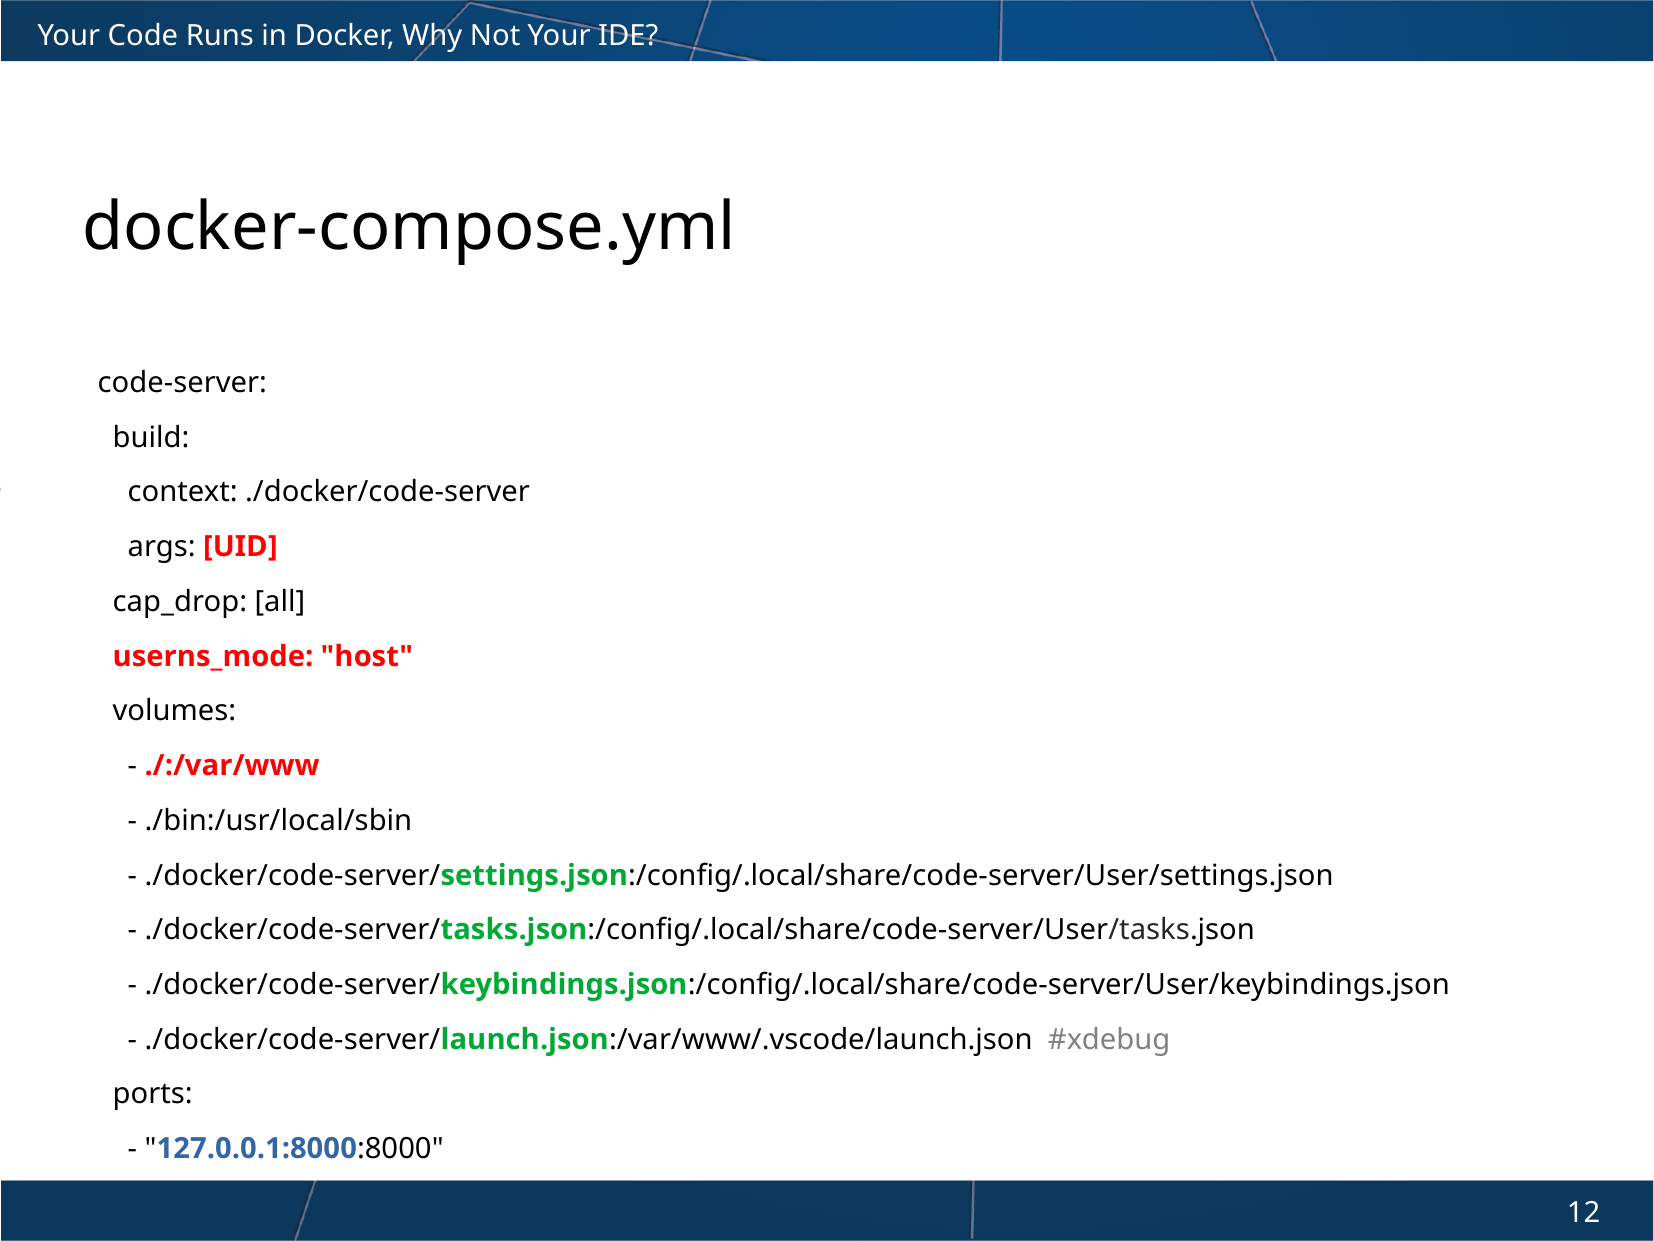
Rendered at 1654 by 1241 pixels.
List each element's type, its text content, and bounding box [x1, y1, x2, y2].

list code-server: build: context: ./docker/code-server args: [UID] cap_drop: [all] userns_mode: "host" volumes: - ./:/var/www - ./bin:/usr/local/sbin - ./docker/code-server/settings.json:/config/.local/share/code-server/User/settings.json - ./docker/code-server/tasks.json:/config/.local/share/code-server/User/tasks.json - ./docker/code-server/keybindings.json:/config/.local/share/code-server/User/keybindings.json - ./docker/code-server/launch.json:/var/www/.vscode/launch.json #xdebug ports: - "127.0.0.1:8000:8000" [82, 361, 1571, 1114]
title docker-compose.yml [82, 127, 1571, 320]
picture [0, 0, 1654, 1241]
